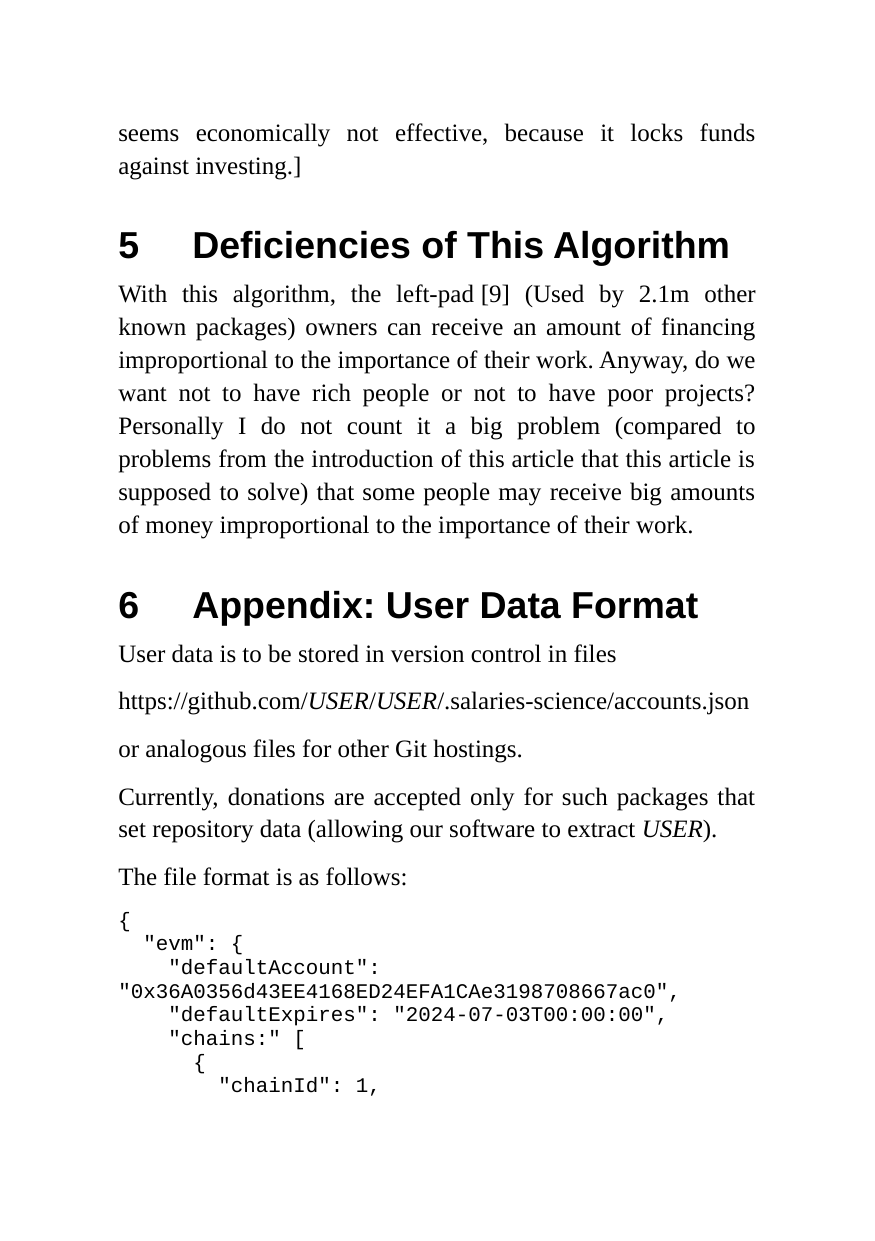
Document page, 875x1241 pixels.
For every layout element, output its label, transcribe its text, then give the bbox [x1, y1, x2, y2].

text { [118, 910, 756, 933]
subtitle Appendix: User Data Format [118, 583, 756, 626]
text Currently, donations are accepted only for such packages that set repository data (allowing our software to extract USER). [118, 782, 756, 843]
text { [118, 1052, 756, 1075]
text seems economically not effective, because it locks funds against investing.] [118, 118, 756, 180]
text "defaultExpires": "2024-07-03T00:00:00", [118, 1004, 756, 1028]
text "chains:" [ [118, 1028, 756, 1052]
text With this algorithm, the left-pad [9] (Used by 2.1m other known packages) owners can receive an amount of financing improportional to the importance of their work. Anyway, do we want not to have rich people or not to have poor projects? Personally I do not count it a big problem (compared to problems from the introduction of this article that this article is supposed to solve) that some people may receive big amounts of money improportional to the importance of their work. [118, 279, 756, 539]
text https://github.com/USER/USER/.salaries-science/accounts.json [118, 686, 756, 715]
text "chainId": 1, [118, 1075, 756, 1099]
subtitle Deficiencies of This Algorithm [118, 224, 756, 267]
text "defaultAccount": "0x36A0356d43EE4168ED24EFA1CAe3198708667ac0", [118, 957, 756, 1004]
text User data is to be stored in version control in files [118, 639, 756, 667]
text "evm": { [118, 933, 756, 957]
text or analogous files for other Git hostings. [118, 734, 756, 763]
text The file format is as follows: [118, 862, 756, 891]
